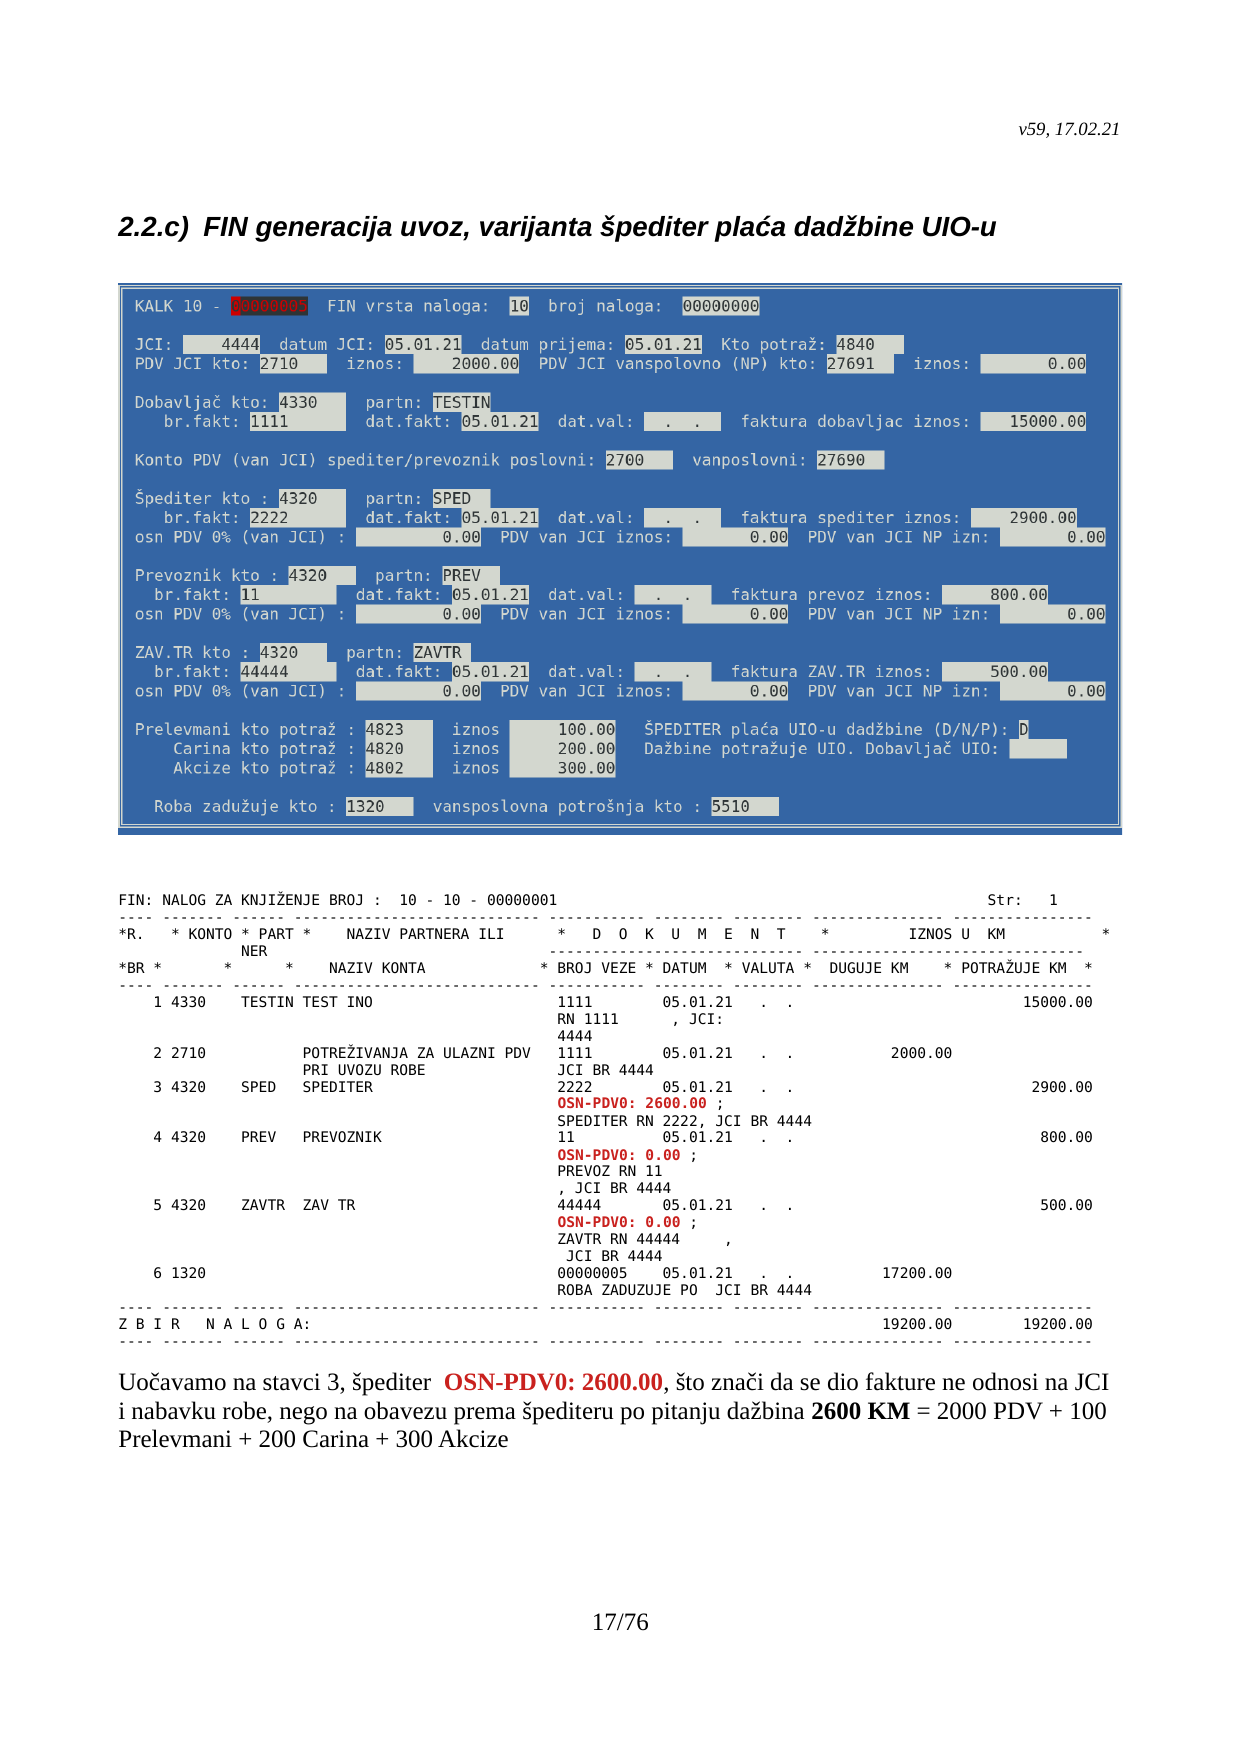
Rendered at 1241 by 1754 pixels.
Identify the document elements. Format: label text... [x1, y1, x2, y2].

text SPEDITER RN 2222, JCI BR 4444 [118, 1112, 1122, 1129]
text , JCI BR 4444 [118, 1180, 1122, 1197]
text ZAVTR RN 44444 , [118, 1231, 1122, 1248]
text *R. * KONTO * PART * NAZIV PARTNERA ILI * D O K U M E N T * IZNOS U KM * [118, 926, 1122, 943]
text ROBA ZADUZUJE PO JCI BR 4444 [118, 1282, 1122, 1299]
text 4444 [118, 1027, 1122, 1044]
text FIN: NALOG ZA KNJIŽENJE BROJ : 10 - 10 - 00000001 Str: 1 [118, 892, 1122, 909]
text 3 4320 SPED SPEDITER 2222 05.01.21 . . 2900.00 [118, 1078, 1122, 1095]
text Uočavamo na stavci 3, špediter OSN-PDV0: 2600.00, što znači da se dio fakture ne odnosi na JCI i nabavku robe, nego na obavezu prema špediteru po pitanju dažbina 2600 KM = 2000 PDV + 100 Prelevmani + 200 Carina + 300 Akcize [118, 1367, 1122, 1453]
text NER ----------------------------- ------------------------------- [118, 943, 1122, 959]
text RN 1111 , JCI: [118, 1011, 1122, 1027]
text 6 1320 00000005 05.01.21 . . 17200.00 [118, 1265, 1122, 1282]
text ---- ------- ------ ---------------------------- ----------- -------- -------- --------------- ---------------- [118, 977, 1122, 993]
text PREVOZ RN 11 [118, 1163, 1122, 1180]
text PRI UVOZU ROBE JCI BR 4444 [118, 1061, 1122, 1078]
picture [118, 283, 1123, 835]
text OSN-PDV0: 0.00 ; [118, 1146, 1122, 1163]
text 4 4320 PREV PREVOZNIK 11 05.01.21 . . 800.00 [118, 1129, 1122, 1146]
text OSN-PDV0: 0.00 ; [118, 1214, 1122, 1231]
text 5 4320 ZAVTR ZAV TR 44444 05.01.21 . . 500.00 [118, 1197, 1122, 1214]
text Z B I R N A L O G A: 19200.00 19200.00 [118, 1316, 1122, 1333]
text ---- ------- ------ ---------------------------- ----------- -------- -------- --------------- ---------------- [118, 909, 1122, 926]
text OSN-PDV0: 2600.00 ; [118, 1095, 1122, 1112]
text 2 2710 POTREŽIVANJA ZA ULAZNI PDV 1111 05.01.21 . . 2000.00 [118, 1044, 1122, 1061]
text *BR * * * NAZIV KONTA * BROJ VEZE * DATUM * VALUTA * DUGUJE KM * POTRAŽUJE KM * [118, 959, 1122, 977]
text JCI BR 4444 [118, 1248, 1122, 1265]
text ---- ------- ------ ---------------------------- ----------- -------- -------- --------------- ---------------- [118, 1333, 1122, 1350]
text 1 4330 TESTIN TEST INO 1111 05.01.21 . . 15000.00 [118, 993, 1122, 1011]
subtitle FIN generacija uvoz, varijanta špediter plaća dadžbine UIO-u [118, 210, 1122, 242]
text ---- ------- ------ ---------------------------- ----------- -------- -------- --------------- ---------------- [118, 1299, 1122, 1316]
